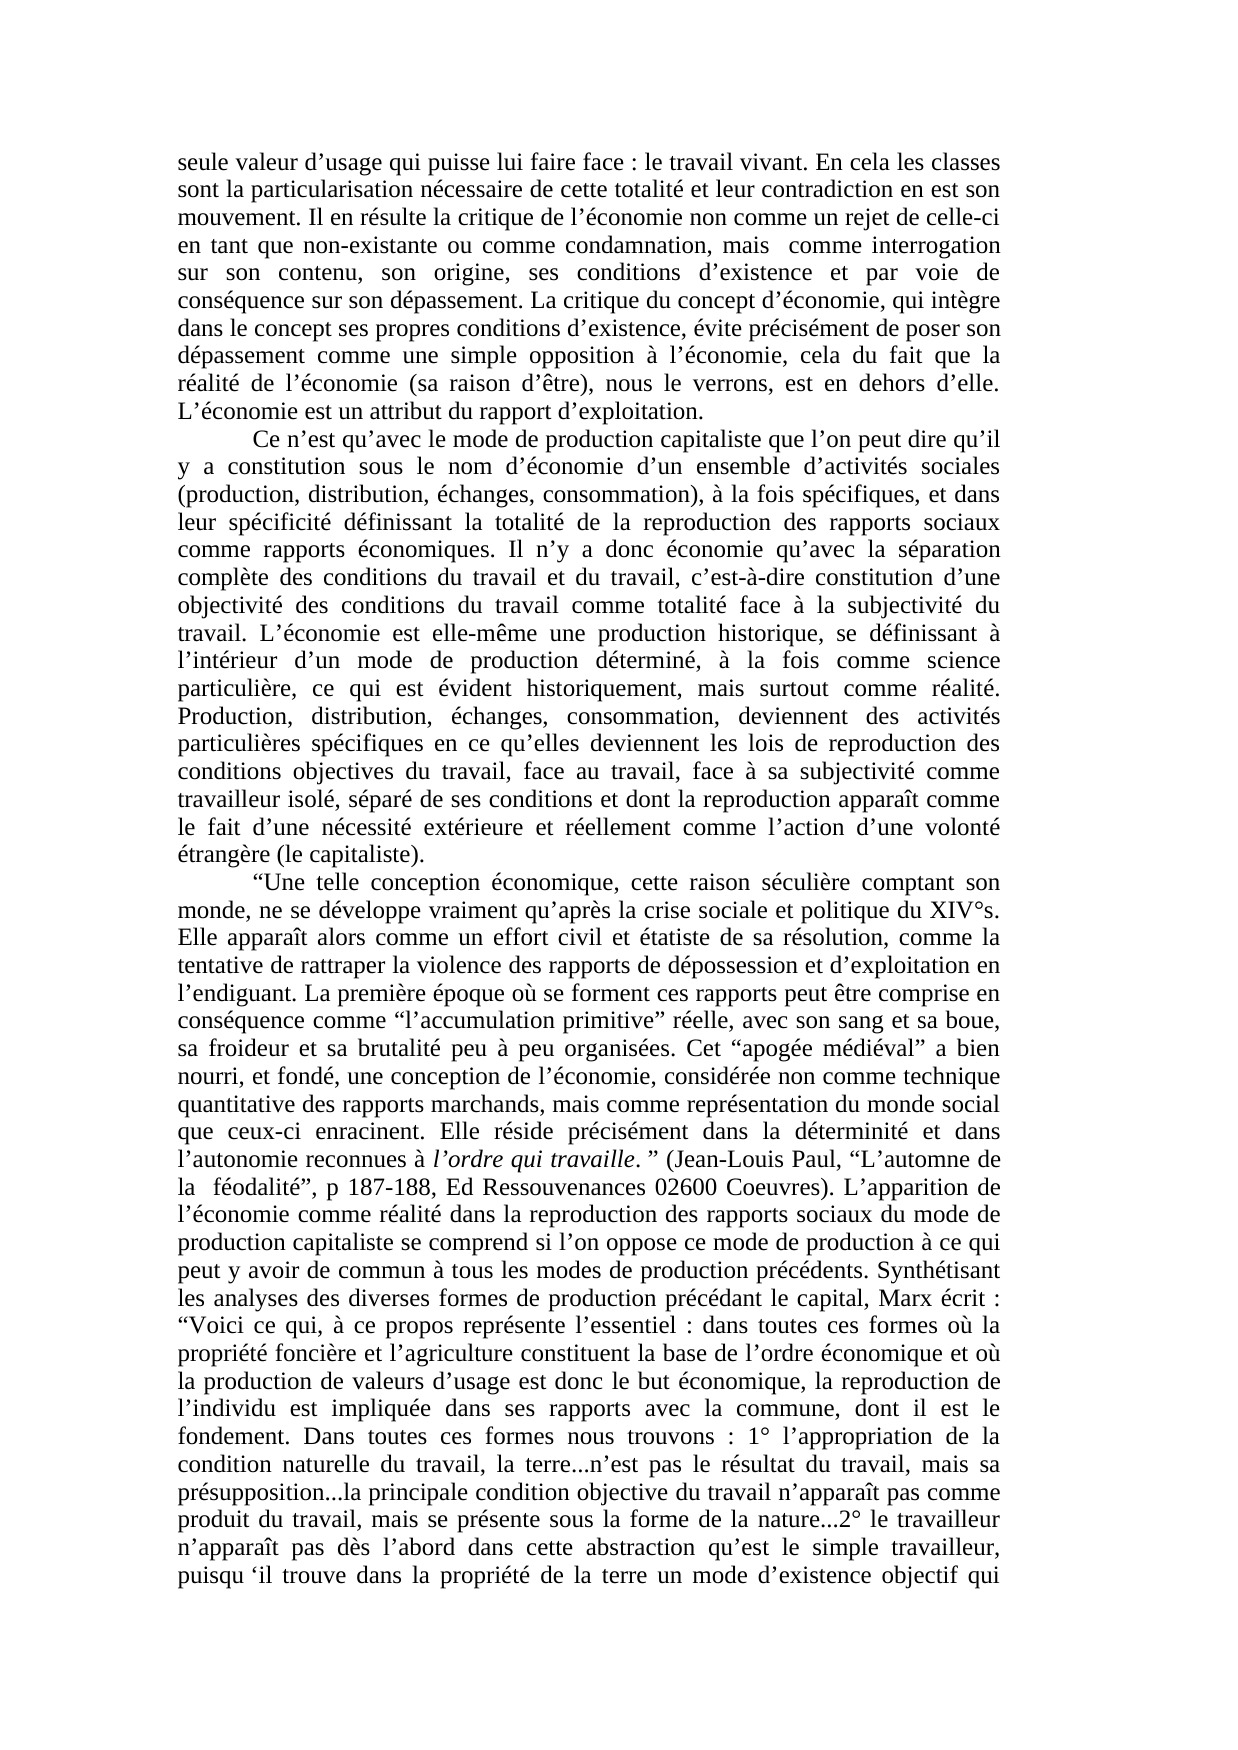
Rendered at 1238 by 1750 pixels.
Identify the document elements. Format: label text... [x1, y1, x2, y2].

text “Une telle conception économique, cette raison séculière comptant son monde, ne se développe vraiment qu’après la crise sociale et politique du XIV°s. Elle apparaît alors comme un effort civil et étatiste de sa résolution, comme la tentative de rattraper la violence des rapports de dépossession et d’exploitation en l’endiguant. La première époque où se forment ces rapports peut être comprise en conséquence comme “l’accumulation primitive” réelle, avec son sang et sa boue, sa froideur et sa brutalité peu à peu organisées. Cet “apogée médiéval” a bien nourri, et fondé, une conception de l’économie, considérée non comme technique quantitative des rapports marchands, mais comme représentation du monde social que ceux-ci enracinent. Elle réside précisément dans la déterminité et dans l’autonomie reconnues à l’ordre qui travaille. ” (Jean-Louis Paul, “L’automne de la féodalité”, p 187-188, Ed Ressouvenances 02600 Coeuvres). L’apparition de l’économie comme réalité dans la reproduction des rapports sociaux du mode de production capitaliste se comprend si l’on oppose ce mode de production à ce qui peut y avoir de commun à tous les modes de production précédents. Synthétisant les analyses des diverses formes de production précédant le capital, Marx écrit : “Voici ce qui, à ce propos représente l’essentiel : dans toutes ces formes où la propriété foncière et l’agriculture constituent la base de l’ordre économique et où la production de valeurs d’usage est donc le but économique, la reproduction de l’individu est impliquée dans ses rapports avec la commune, dont il est le fondement. Dans toutes ces formes nous trouvons : 1° l’appropriation de la condition naturelle du travail, la terre...n’est pas le résultat du travail, mais sa présupposition...la principale condition objective du travail n’apparaît pas comme produit du travail, mais se présente sous la forme de la nature...2° le travailleur n’apparaît pas dès l’abord dans cette abstraction qu’est le simple travailleur, puisqu ‘il trouve dans la propriété de la terre un mode d’existence objectif qui [177, 868, 1001, 1588]
text Ce n’est qu’avec le mode de production capitaliste que l’on peut dire qu’il y a constitution sous le nom d’économie d’un ensemble d’activités sociales (production, distribution, échanges, consommation), à la fois spécifiques, et dans leur spécificité définissant la totalité de la reproduction des rapports sociaux comme rapports économiques. Il n’y a donc économie qu’avec la séparation complète des conditions du travail et du travail, c’est-à-dire constitution d’une objectivité des conditions du travail comme totalité face à la subjectivité du travail. L’économie est elle-même une production historique, se définissant à l’intérieur d’un mode de production déterminé, à la fois comme science particulière, ce qui est évident historiquement, mais surtout comme réalité. Production, distribution, échanges, consommation, deviennent des activités particulières spécifiques en ce qu’elles deviennent les lois de reproduction des conditions objectives du travail, face au travail, face à sa subjectivité comme travailleur isolé, séparé de ses conditions et dont la reproduction apparaît comme le fait d’une nécessité extérieure et réellement comme l’action d’une volonté étrangère (le capitaliste). [177, 425, 1001, 868]
text seule valeur d’usage qui puisse lui faire face : le travail vivant. En cela les classes sont la particularisation nécessaire de cette totalité et leur contradiction en est son mouvement. Il en résulte la critique de l’économie non comme un rejet de celle-ci en tant que non-existante ou comme condamnation, mais comme interrogation sur son contenu, son origine, ses conditions d’existence et par voie de conséquence sur son dépassement. La critique du concept d’économie, qui intègre dans le concept ses propres conditions d’existence, évite précisément de poser son dépassement comme une simple opposition à l’économie, cela du fait que la réalité de l’économie (sa raison d’être), nous le verrons, est en dehors d’elle. L’économie est un attribut du rapport d’exploitation. [177, 148, 1001, 425]
